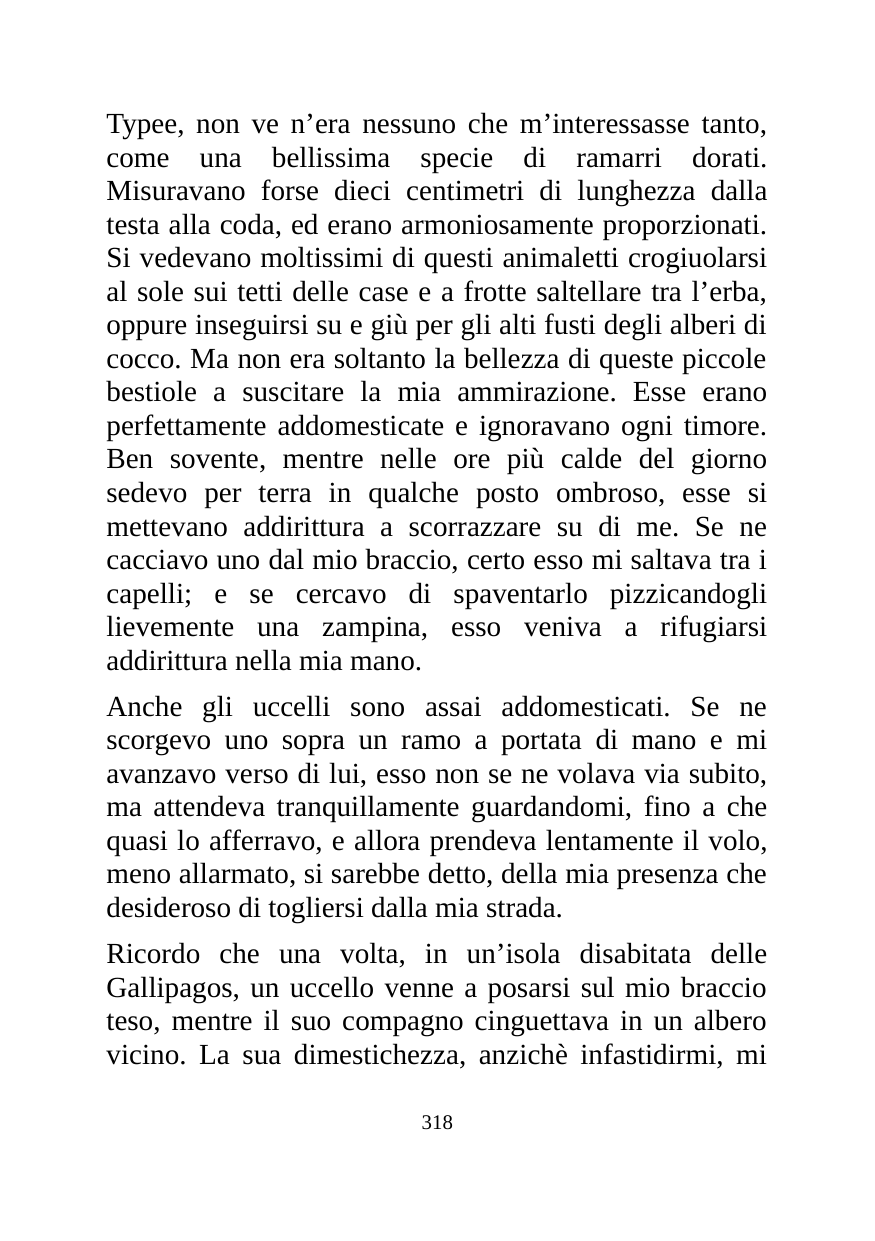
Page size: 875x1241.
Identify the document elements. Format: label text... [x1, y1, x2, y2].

text Ricordo che una volta, in un’isola disabitata delle Gallipagos, un uccello venne a posarsi sul mio braccio teso, mentre il suo compagno cinguettava in un albero vicino. La sua dimestichezza, anzichè infastidirmi, mi [106, 936, 768, 1070]
text Anche gli uccelli sono assai addomesticati. Se ne scorgevo uno sopra un ramo a portata di mano e mi avanzavo verso di lui, esso non se ne volava via subito, ma attendeva tranquillamente guardandomi, fino a che quasi lo afferravo, e allora prendeva lentamente il volo, meno allarmato, si sarebbe detto, della mia presenza che desideroso di togliersi dalla mia strada. [106, 689, 768, 924]
text Typee, non ve n’era nessuno che m’interessasse tanto, come una bellissima specie di ramarri dorati. Misuravano forse dieci centimetri di lunghezza dalla testa alla coda, ed erano armoniosamente proporzionati. Si vedevano moltissimi di questi animaletti crogiuolarsi al sole sui tetti delle case e a frotte saltellare tra l’erba, oppure inseguirsi su e giù per gli alti fusti degli alberi di cocco. Ma non era soltanto la bellezza di queste piccole bestiole a suscitare la mia ammirazione. Esse erano perfettamente addomesticate e ignoravano ogni timore. Ben sovente, mentre nelle ore più calde del giorno sedevo per terra in qualche posto ombroso, esse si mettevano addirittura a scorrazzare su di me. Se ne cacciavo uno dal mio braccio, certo esso mi saltava tra i capelli; e se cercavo di spaventarlo pizzicandogli lievemente una zampina, esso veniva a rifugiarsi addirittura nella mia mano. [106, 106, 768, 676]
